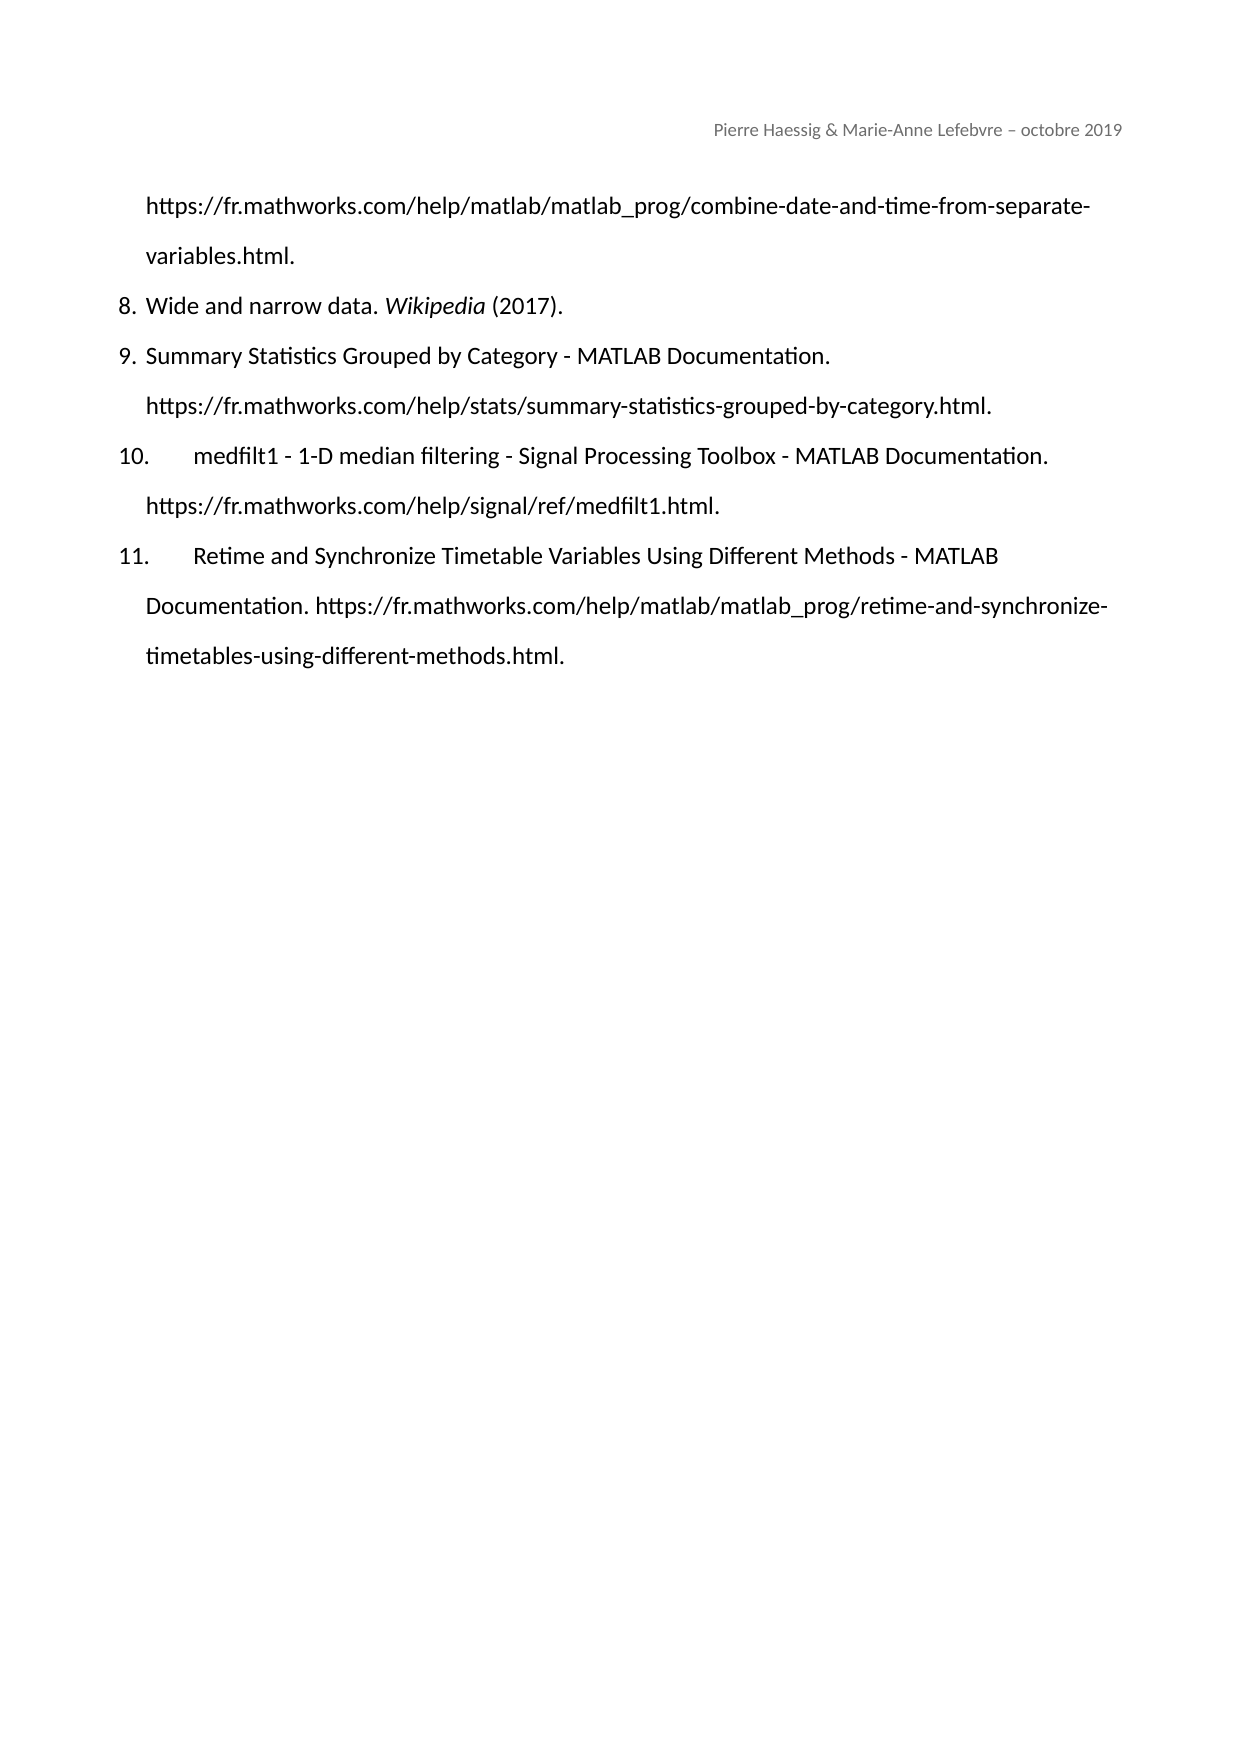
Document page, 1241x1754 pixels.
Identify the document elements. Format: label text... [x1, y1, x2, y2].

text 10. medfilt1 - 1-D median filtering - Signal Processing Toolbox - MATLAB Documentation. https://fr.mathworks.com/help/signal/ref/medfilt1.html. [118, 421, 1122, 521]
text 11. Retime and Synchronize Timetable Variables Using Different Methods - MATLAB Documentation. https://fr.mathworks.com/help/matlab/matlab_prog/retime-and-synchronize-timetables-using-different-methods.html. [118, 521, 1122, 671]
text https://fr.mathworks.com/help/matlab/matlab_prog/combine-date-and-time-from-separate-variables.html. [118, 171, 1122, 271]
text 8. Wide and narrow data. Wikipedia (2017). [118, 271, 1122, 321]
text 9. Summary Statistics Grouped by Category - MATLAB Documentation. https://fr.mathworks.com/help/stats/summary-statistics-grouped-by-category.html. [118, 321, 1122, 421]
